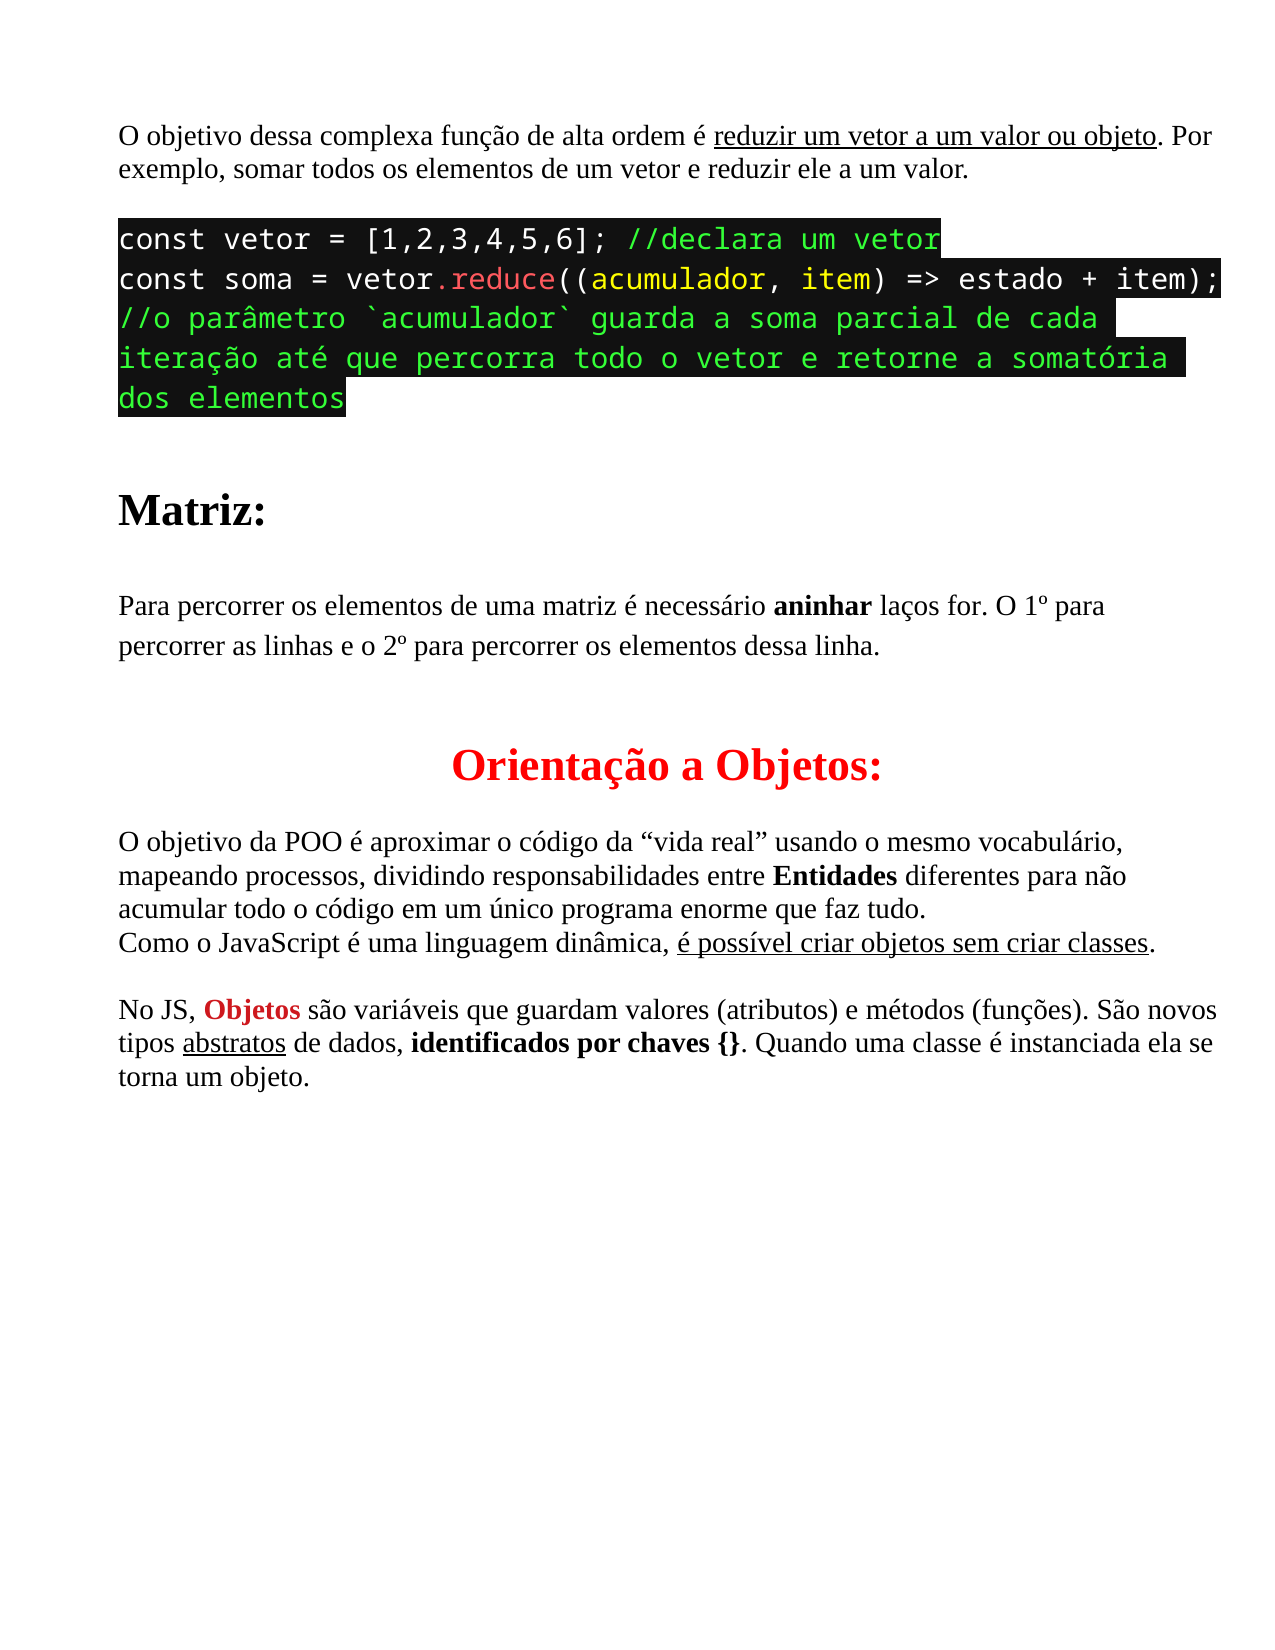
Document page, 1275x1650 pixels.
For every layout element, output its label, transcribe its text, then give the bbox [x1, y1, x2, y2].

text O objetivo dessa complexa função de alta ordem é reduzir um vetor a um valor ou objeto. Por exemplo, somar todos os elementos de um vetor e reduzir ele a um valor. [118, 118, 1217, 185]
text Para percorrer os elementos de uma matriz é necessário aninhar laços for. O 1º para percorrer as linhas e o 2º para percorrer os elementos dessa linha. [118, 588, 1217, 662]
text Orientação a Objetos: [118, 738, 1217, 791]
text O objetivo da POO é aproximar o código da “vida real” usando o mesmo vocabulário, mapeando processos, dividindo responsabilidades entre Entidades diferentes para não acumular todo o código em um único programa enorme que faz tudo. [118, 824, 1217, 925]
text const soma = vetor.reduce((acumulador, item) => estado + item); [118, 258, 1270, 298]
text const vetor = [1,2,3,4,5,6]; //declara um vetor [118, 218, 1217, 258]
text Matriz: [118, 483, 1217, 535]
text //o parâmetro `acumulador` guarda a soma parcial de cada iteração até que percorra todo o vetor e retorne a somatória dos elementos [118, 298, 1217, 417]
text Como o JavaScript é uma linguagem dinâmica, é possível criar objetos sem criar classes. [118, 925, 1217, 958]
text No JS, Objetos são variáveis que guardam valores (atributos) e métodos (funções). São novos tipos abstratos de dados, identificados por chaves {}. Quando uma classe é instanciada ela se torna um objeto. [118, 992, 1240, 1092]
